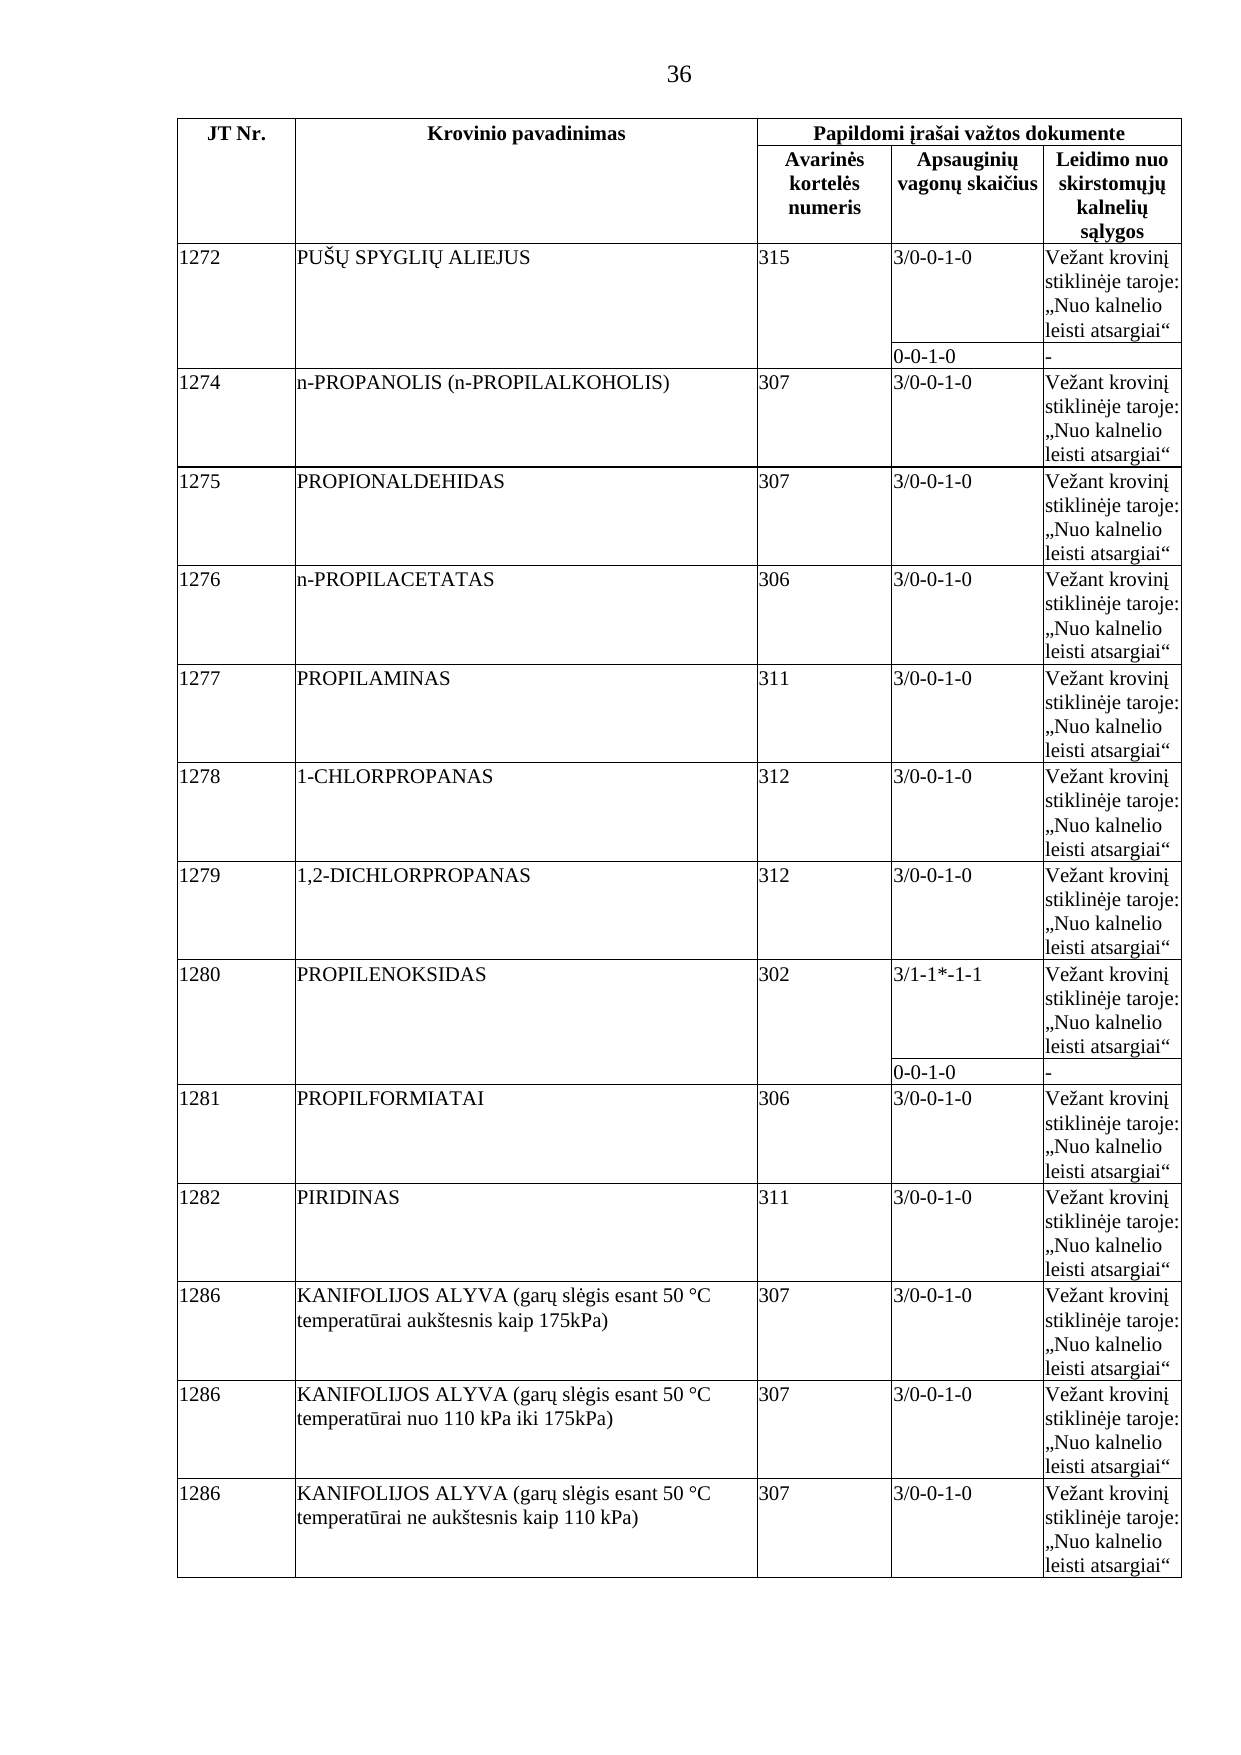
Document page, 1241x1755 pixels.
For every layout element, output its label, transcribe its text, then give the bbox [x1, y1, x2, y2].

table_cell Vežant krovinį stiklinėje taroje: „Nuo kalnelio leisti atsargiai“ [1044, 1479, 1181, 1577]
table_cell 315 [758, 244, 891, 368]
table_cell 3/0-0-1-0 [892, 369, 1043, 466]
table_cell PROPILAMINAS [296, 665, 757, 762]
table_cell 1,2-DICHLORPROPANAS [296, 862, 757, 959]
table_cell 0-0-1-0 [892, 1059, 1043, 1084]
table_cell 307 [758, 468, 891, 565]
table_cell Vežant krovinį stiklinėje taroje: „Nuo kalnelio leisti atsargiai“ [1044, 1282, 1181, 1380]
table_cell PROPIONALDEHIDAS [296, 468, 757, 565]
table_header JT Nr. [178, 119, 295, 243]
table_cell Vežant krovinį stiklinėje taroje: „Nuo kalnelio leisti atsargiai“ [1044, 244, 1181, 342]
table_header Krovinio pavadinimas [296, 119, 757, 243]
table_cell 1286 [178, 1381, 295, 1478]
table_cell 3/0-0-1-0 [892, 1479, 1043, 1577]
table_cell Vežant krovinį stiklinėje taroje: „Nuo kalnelio leisti atsargiai“ [1044, 468, 1181, 565]
table_cell n-PROPANOLIS (n-PROPILALKOHOLIS) [296, 369, 757, 466]
table_cell Vežant krovinį stiklinėje taroje: „Nuo kalnelio leisti atsargiai“ [1044, 1184, 1181, 1281]
table_cell PROPILENOKSIDAS [296, 960, 757, 1084]
table_cell Vežant krovinį stiklinėje taroje: „Nuo kalnelio leisti atsargiai“ [1044, 1381, 1181, 1478]
table_cell 3/0-0-1-0 [892, 244, 1043, 342]
table_cell 302 [758, 960, 891, 1084]
table_header Papildomi įrašai važtos dokumente [758, 119, 1181, 144]
table_cell - [1044, 343, 1181, 368]
table_cell 1274 [178, 369, 295, 466]
table_cell 311 [758, 1184, 891, 1281]
table_cell Vežant krovinį stiklinėje taroje: „Nuo kalnelio leisti atsargiai“ [1044, 862, 1181, 959]
table_cell 1280 [178, 960, 295, 1084]
table_cell 3/0-0-1-0 [892, 1381, 1043, 1478]
table_cell 0-0-1-0 [892, 343, 1043, 368]
table_cell 1281 [178, 1085, 295, 1183]
table_cell 1275 [178, 468, 295, 565]
table_cell Vežant krovinį stiklinėje taroje: „Nuo kalnelio leisti atsargiai“ [1044, 960, 1181, 1058]
table_cell 1286 [178, 1479, 295, 1577]
table_cell KANIFOLIJOS ALYVA (garų slėgis esant 50 °C temperatūrai aukštesnis kaip 175kPa) [296, 1282, 757, 1380]
table_cell 1277 [178, 665, 295, 762]
table_cell 1278 [178, 763, 295, 861]
table_cell 307 [758, 1479, 891, 1577]
table_cell 1-CHLORPROPANAS [296, 763, 757, 861]
table_cell 306 [758, 1085, 891, 1183]
table_cell 307 [758, 369, 891, 466]
table_cell 312 [758, 862, 891, 959]
table_cell Avarinės kortelės numeris [758, 146, 891, 243]
table_cell 3/0-0-1-0 [892, 1184, 1043, 1281]
table_cell PUŠŲ SPYGLIŲ ALIEJUS [296, 244, 757, 368]
table_cell Vežant krovinį stiklinėje taroje: „Nuo kalnelio leisti atsargiai“ [1044, 566, 1181, 663]
table_cell 1276 [178, 566, 295, 663]
table_cell 312 [758, 763, 891, 861]
table_cell 307 [758, 1381, 891, 1478]
table_cell Vežant krovinį stiklinėje taroje: „Nuo kalnelio leisti atsargiai“ [1044, 665, 1181, 762]
table_cell 311 [758, 665, 891, 762]
table_cell 1286 [178, 1282, 295, 1380]
table_cell n-PROPILACETATAS [296, 566, 757, 663]
table_cell 1282 [178, 1184, 295, 1281]
table_cell Apsauginių vagonų skaičius [892, 146, 1043, 243]
table_cell Vežant krovinį stiklinėje taroje: „Nuo kalnelio leisti atsargiai“ [1044, 763, 1181, 861]
table_cell Leidimo nuo skirstomųjų kalnelių sąlygos [1044, 146, 1181, 243]
table_cell Vežant krovinį stiklinėje taroje: „Nuo kalnelio leisti atsargiai“ [1044, 369, 1181, 466]
table_cell 1279 [178, 862, 295, 959]
table_cell 307 [758, 1282, 891, 1380]
table_cell - [1044, 1059, 1181, 1084]
table_cell 3/0-0-1-0 [892, 763, 1043, 861]
table_cell 3/0-0-1-0 [892, 1282, 1043, 1380]
table_cell PIRIDINAS [296, 1184, 757, 1281]
table_cell KANIFOLIJOS ALYVA (garų slėgis esant 50 °C temperatūrai ne aukštesnis kaip 110 kPa) [296, 1479, 757, 1577]
table_cell 3/0-0-1-0 [892, 566, 1043, 663]
table_cell PROPILFORMIATAI [296, 1085, 757, 1183]
table_cell 3/0-0-1-0 [892, 665, 1043, 762]
table_cell KANIFOLIJOS ALYVA (garų slėgis esant 50 °C temperatūrai nuo 110 kPa iki 175kPa) [296, 1381, 757, 1478]
table_cell 1272 [178, 244, 295, 368]
table_cell Vežant krovinį stiklinėje taroje: „Nuo kalnelio leisti atsargiai“ [1044, 1085, 1181, 1183]
table_cell 3/0-0-1-0 [892, 862, 1043, 959]
table_cell 306 [758, 566, 891, 663]
table_cell 3/1-1*-1-1 [892, 960, 1043, 1058]
table_cell 3/0-0-1-0 [892, 1085, 1043, 1183]
table_cell 3/0-0-1-0 [892, 468, 1043, 565]
